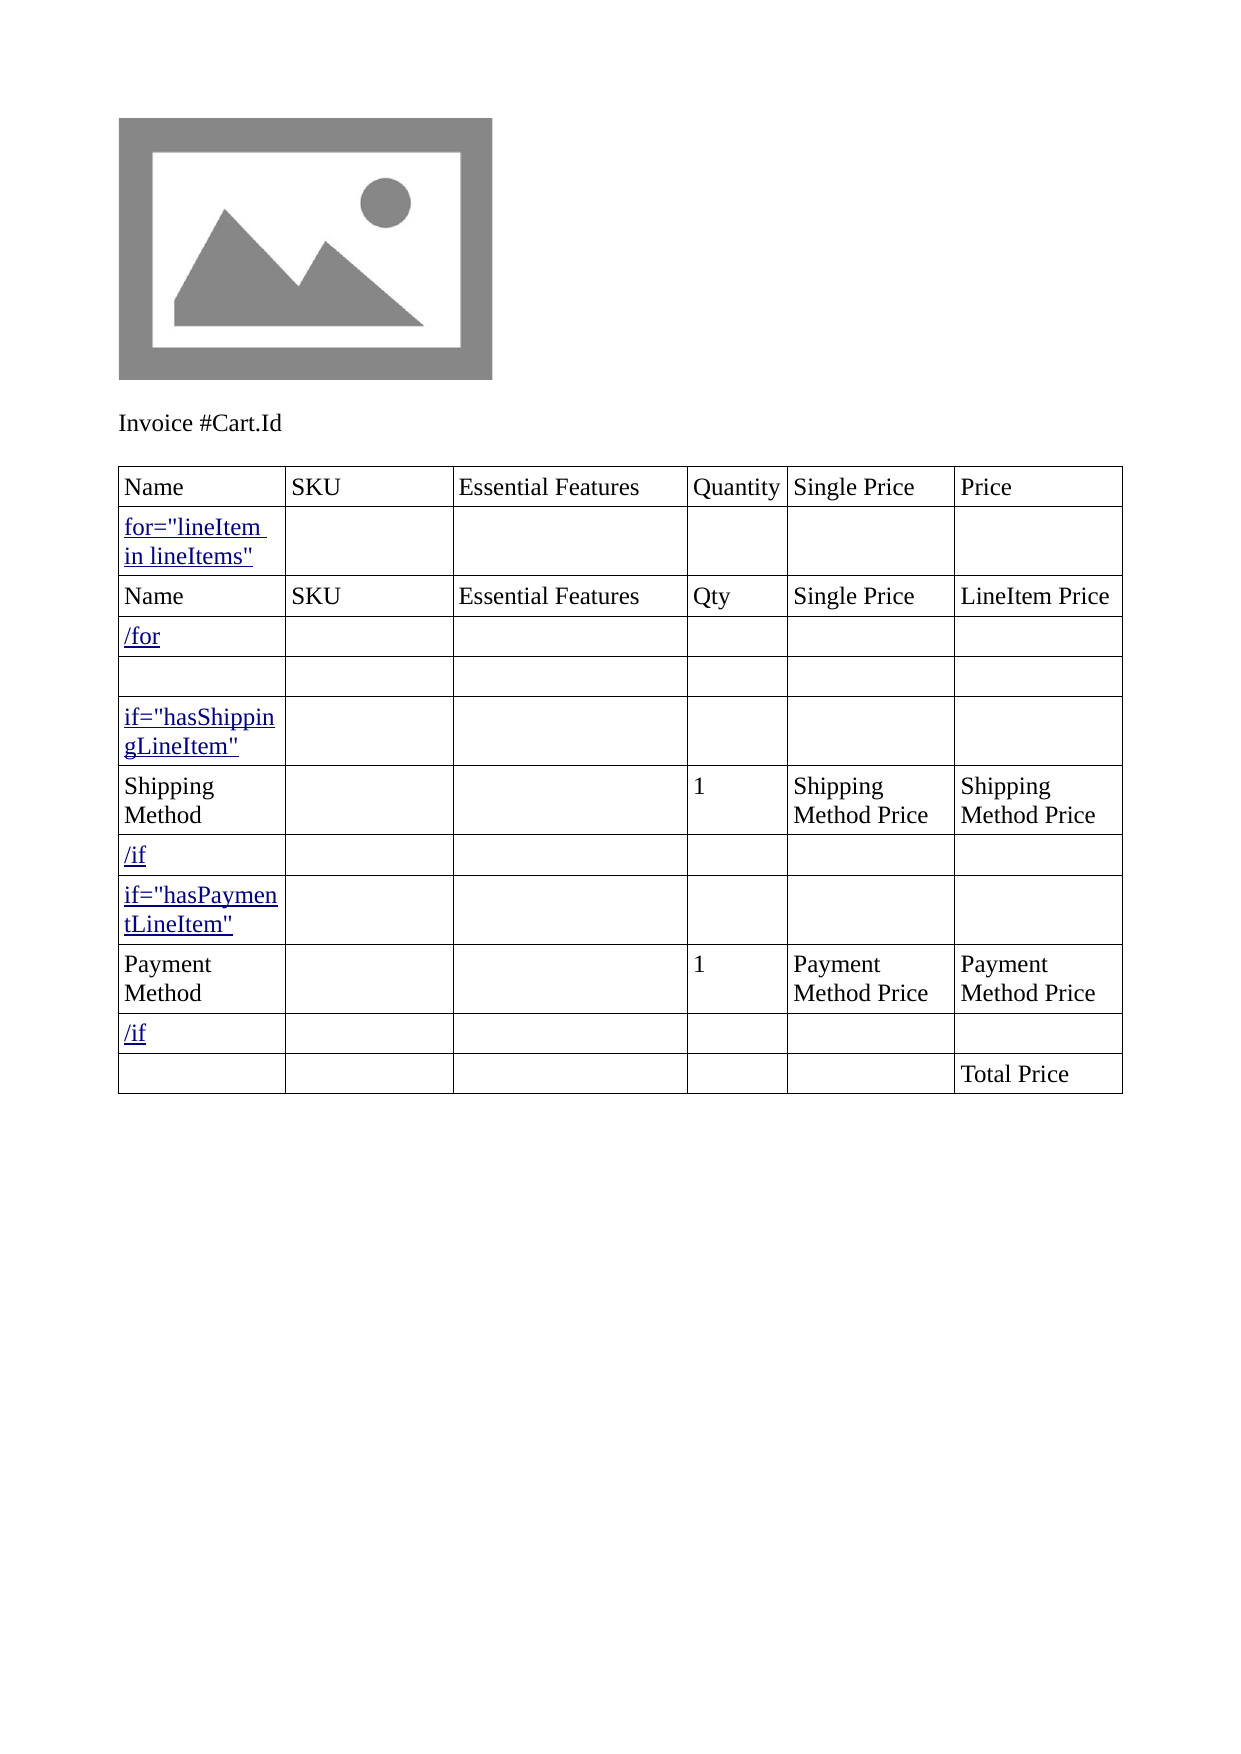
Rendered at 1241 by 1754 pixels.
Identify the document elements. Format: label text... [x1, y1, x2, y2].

table_header Single Price [788, 467, 954, 506]
table_cell [286, 697, 453, 765]
table_cell [454, 657, 687, 696]
table_cell [119, 657, 285, 696]
text Invoice #Cart.Id [118, 408, 1122, 437]
table_cell Essential Features [454, 576, 687, 616]
table_cell [955, 617, 1122, 656]
table_cell for="lineItem in lineItems" [119, 507, 285, 575]
table_cell if="hasShippingLineItem" [119, 697, 285, 765]
table_cell [454, 945, 687, 1013]
table_cell [286, 507, 453, 575]
table_cell [688, 697, 787, 765]
table_cell Total Price [955, 1054, 1122, 1093]
table_cell Payment Method Price [788, 945, 954, 1013]
table_cell 1 [688, 945, 787, 1013]
table_cell [286, 617, 453, 656]
table_header Essential Features [454, 467, 687, 506]
table_cell [955, 507, 1122, 575]
table_cell [454, 1054, 687, 1093]
table_cell Single Price [788, 576, 954, 616]
table_cell [454, 876, 687, 944]
table_cell [286, 1014, 453, 1053]
table_header Quantity [688, 467, 787, 506]
table_cell [688, 835, 787, 874]
table_cell [454, 835, 687, 874]
table_cell [454, 507, 687, 575]
table_cell Shipping Method [119, 766, 285, 834]
table_cell SKU [286, 576, 453, 616]
table_cell Payment Method [119, 945, 285, 1013]
table_cell Qty [688, 576, 787, 616]
table_cell [688, 1054, 787, 1093]
table_cell [788, 657, 954, 696]
table_cell [955, 1014, 1122, 1053]
table_cell [788, 1014, 954, 1053]
table_cell Name [119, 576, 285, 616]
table_cell [955, 657, 1122, 696]
table_cell [454, 766, 687, 834]
table_cell Shipping Method Price [788, 766, 954, 834]
table_cell [688, 1014, 787, 1053]
table_cell [955, 697, 1122, 765]
table_cell 1 [688, 766, 787, 834]
table_cell /if [119, 835, 285, 874]
table_cell [454, 617, 687, 656]
table_cell [955, 835, 1122, 874]
table_cell [119, 1054, 285, 1093]
table_cell [454, 1014, 687, 1053]
table_cell /if [119, 1014, 285, 1053]
table_cell [688, 617, 787, 656]
table_cell Shipping Method Price [955, 766, 1122, 834]
table_cell [286, 657, 453, 696]
table_cell if="hasPaymentLineItem" [119, 876, 285, 944]
table_cell [286, 766, 453, 834]
table_cell [688, 507, 787, 575]
picture [118, 118, 493, 380]
table_cell [788, 835, 954, 874]
table_cell [788, 876, 954, 944]
table_cell Payment Method Price [955, 945, 1122, 1013]
table_cell [688, 876, 787, 944]
table_header Price [955, 467, 1122, 506]
table_cell [286, 835, 453, 874]
table_cell LineItem Price [955, 576, 1122, 616]
table_cell [788, 617, 954, 656]
table_header SKU [286, 467, 453, 506]
table_cell [788, 697, 954, 765]
table_cell [955, 876, 1122, 944]
table_cell /for [119, 617, 285, 656]
table_cell [286, 1054, 453, 1093]
table_cell [286, 876, 453, 944]
table_cell [688, 657, 787, 696]
table_cell [788, 507, 954, 575]
table_cell [788, 1054, 954, 1093]
table_cell [286, 945, 453, 1013]
table_header Name [119, 467, 285, 506]
table_cell [454, 697, 687, 765]
